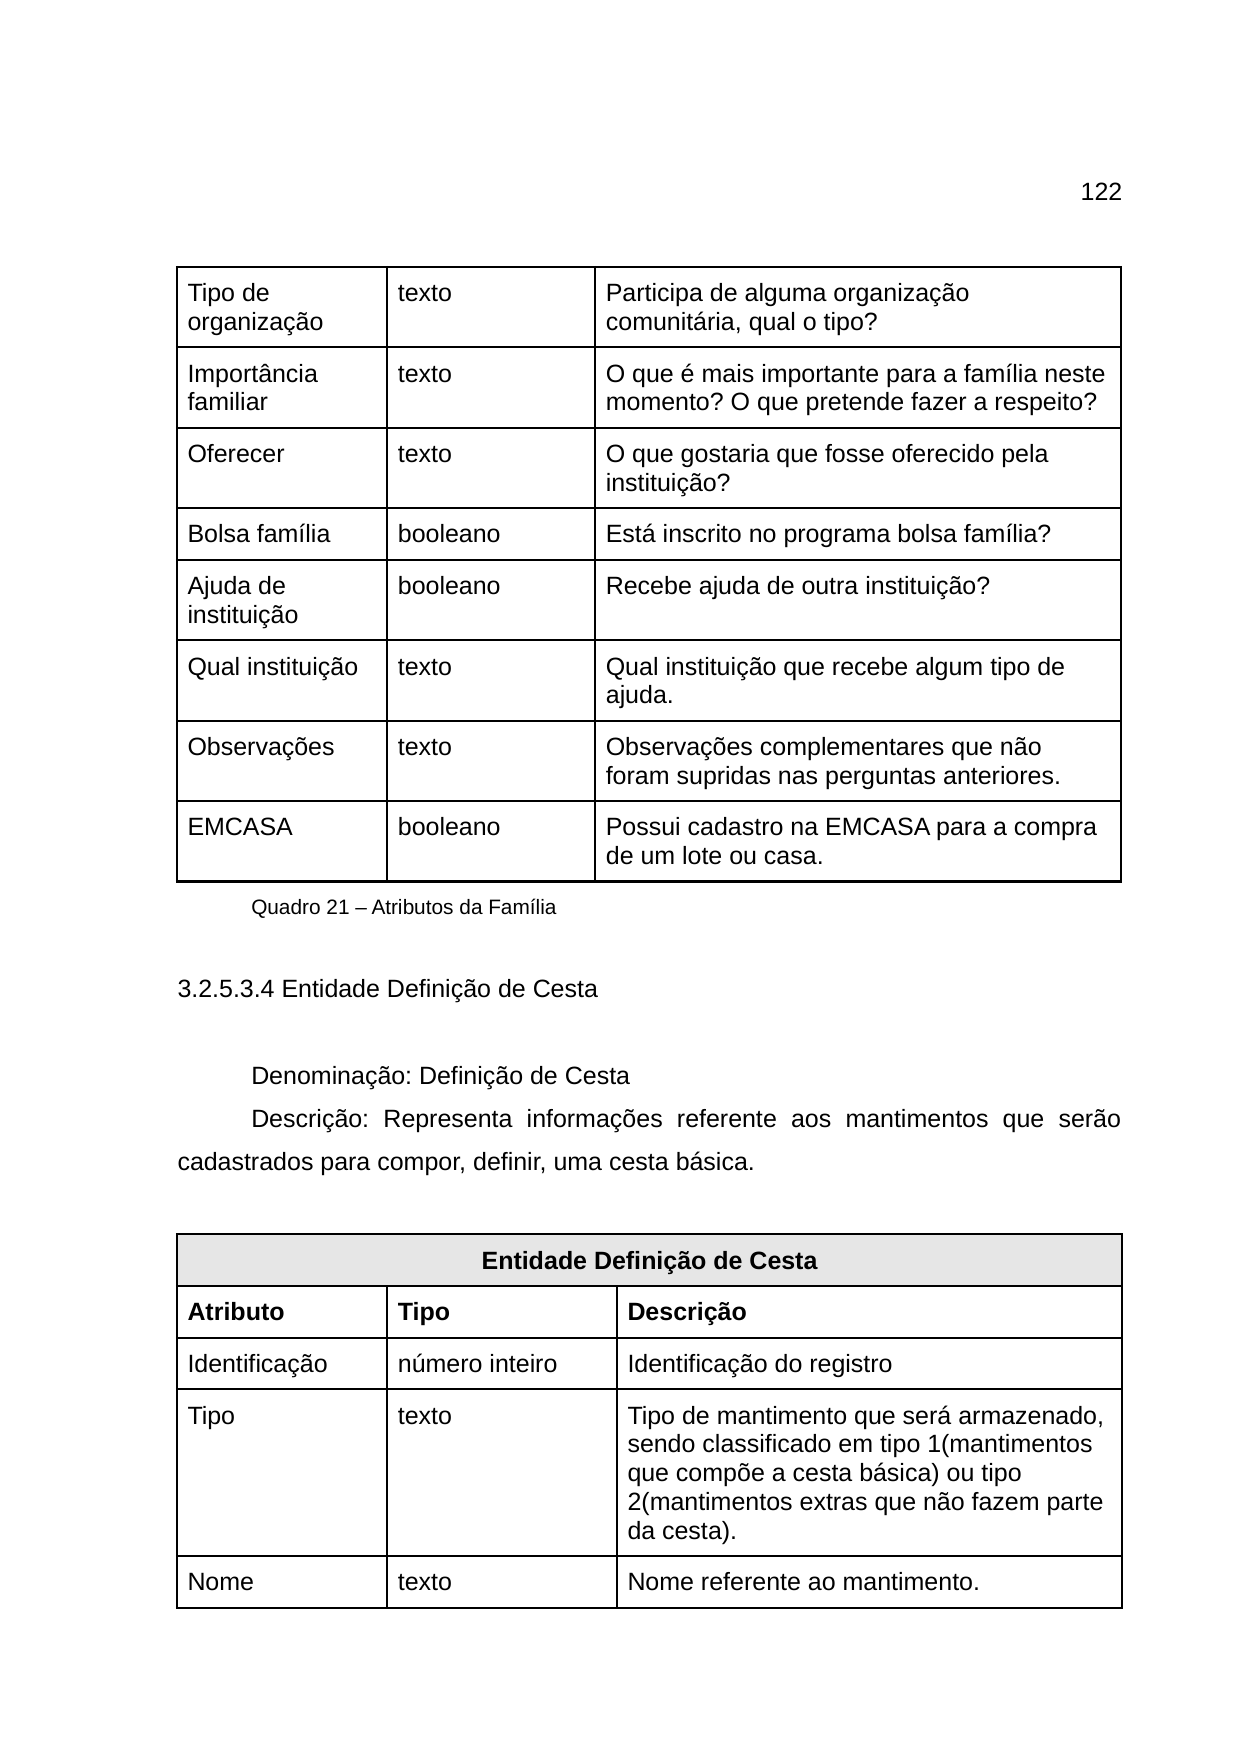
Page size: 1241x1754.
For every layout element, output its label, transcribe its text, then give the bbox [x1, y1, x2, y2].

table_cell Observações [178, 722, 386, 800]
table_cell Nome [178, 1557, 386, 1607]
table_cell Tipo [178, 1390, 386, 1555]
text Quadro 21 – Atributos da Família [177, 895, 1122, 919]
table_cell Recebe ajuda de outra instituição? [596, 561, 1120, 639]
table_cell texto [388, 1390, 616, 1555]
table_cell Qual instituição que recebe algum tipo de ajuda. [596, 641, 1120, 719]
text Denominação: Definição de Cesta [177, 1061, 1122, 1089]
table_cell Nome referente ao mantimento. [618, 1557, 1121, 1607]
table_cell Tipo de organização [178, 268, 386, 346]
table_cell Ajuda de instituição [178, 561, 386, 639]
text 3.2.5.3.4 Entidade Definição de Cesta [177, 974, 1122, 1003]
table_cell Está inscrito no programa bolsa família? [596, 509, 1120, 559]
table_cell booleano [388, 561, 594, 639]
table_cell Oferecer [178, 429, 386, 507]
table_header Entidade Definição de Cesta [178, 1235, 1121, 1285]
table_cell texto [388, 722, 594, 800]
table_cell Descrição [618, 1287, 1121, 1337]
table_cell texto [388, 1557, 616, 1607]
table_cell Bolsa família [178, 509, 386, 559]
table_cell texto [388, 348, 594, 427]
table_cell Possui cadastro na EMCASA para a compra de um lote ou casa. [596, 802, 1120, 880]
table_cell O que é mais importante para a família neste momento? O que pretende fazer a respeito? [596, 348, 1120, 427]
table_cell Tipo de mantimento que será armazenado, sendo classificado em tipo 1(mantimentos que compõe a cesta básica) ou tipo 2(mantimentos extras que não fazem parte da cesta). [618, 1390, 1121, 1555]
table_cell Identificação [178, 1339, 386, 1388]
text Descrição: Representa informações referente aos mantimentos que serão cadastrados para compor, definir, uma cesta básica. [177, 1104, 1122, 1176]
table_cell número inteiro [388, 1339, 616, 1388]
table_cell Qual instituição [178, 641, 386, 719]
table_cell texto [388, 268, 594, 346]
table_cell EMCASA [178, 802, 386, 880]
table_cell Tipo [388, 1287, 616, 1337]
table_cell texto [388, 429, 594, 507]
table_cell Observações complementares que não foram supridas nas perguntas anteriores. [596, 722, 1120, 800]
table_cell Atributo [178, 1287, 386, 1337]
table_cell Importância familiar [178, 348, 386, 427]
table_cell O que gostaria que fosse oferecido pela instituição? [596, 429, 1120, 507]
table_cell booleano [388, 509, 594, 559]
table_cell booleano [388, 802, 594, 880]
table_cell Participa de alguma organização comunitária, qual o tipo? [596, 268, 1120, 346]
table_cell texto [388, 641, 594, 719]
table_cell Identificação do registro [618, 1339, 1121, 1388]
